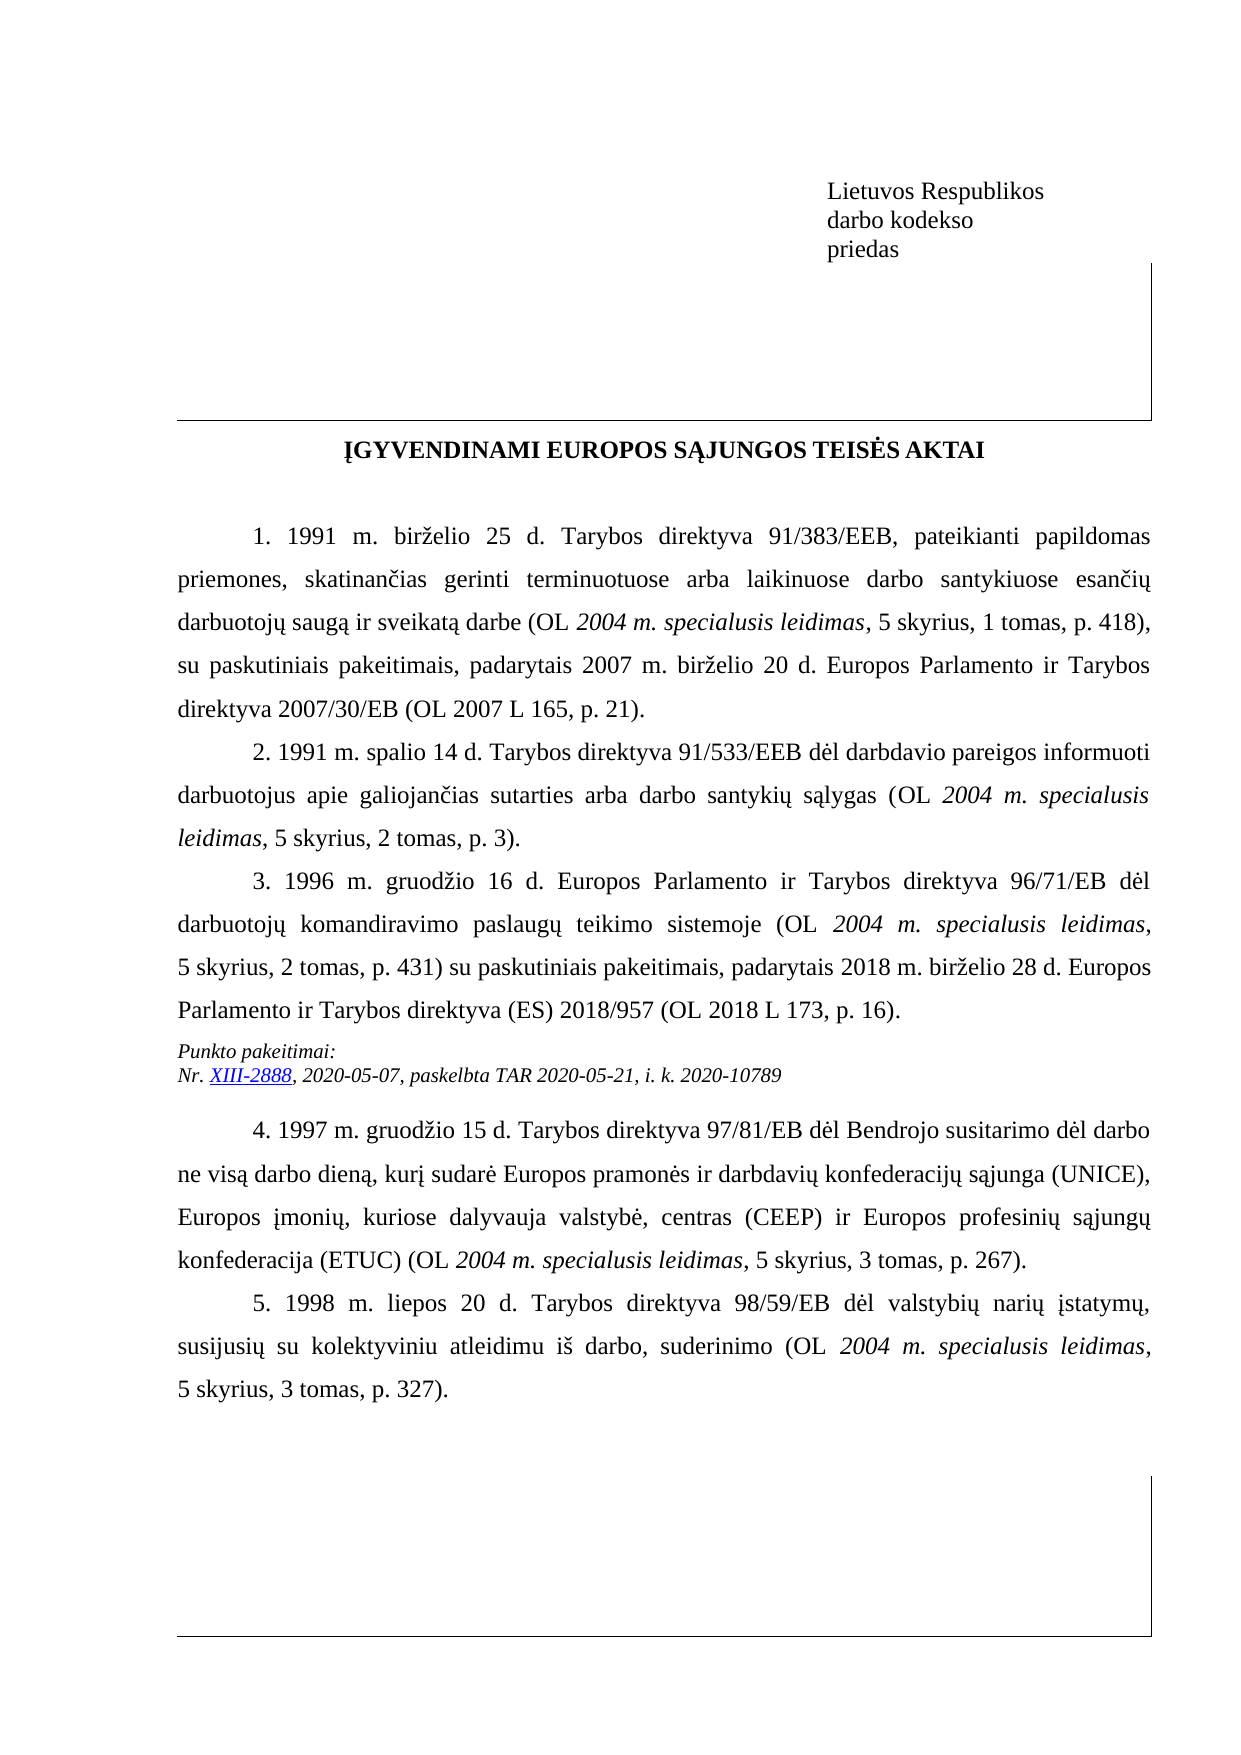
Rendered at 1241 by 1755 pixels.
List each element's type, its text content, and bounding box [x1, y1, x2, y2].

text Punkto pakeitimai: [177, 1039, 1152, 1063]
text 1. 1991 m. birželio 25 d. Tarybos direktyva 91/383/EEB, pateikianti papildomas priemones, skatinančias gerinti terminuotuose arba laikinuose darbo santykiuose esančių darbuotojų saugą ir sveikatą darbe (OL 2004 m. specialusis leidimas, 5 skyrius, 1 tomas, p. 418), su paskutiniais pakeitimais, padarytais 2007 m. birželio 20 d. Europos Parlamento ir Tarybos direktyva 2007/30/EB (OL 2007 L 165, p. 21). [177, 521, 1152, 722]
text ĮGYVENDINAMI EUROPOS SĄJUNGOS TEISĖS AKTAI [177, 435, 1152, 464]
text Nr. XIII-2888, 2020-05-07, paskelbta TAR 2020-05-21, i. k. 2020-10789 [177, 1063, 1152, 1087]
text 4. 1997 m. gruodžio 15 d. Tarybos direktyva 97/81/EB dėl Bendrojo susitarimo dėl darbo ne visą darbo dieną, kurį sudarė Europos pramonės ir darbdavių konfederacijų sąjunga (UNICE), Europos įmonių, kuriose dalyvauja valstybė, centras (CEEP) ir Europos profesinių sąjungų konfederacija (ETUC) (OL 2004 m. specialusis leidimas, 5 skyrius, 3 tomas, p. 267). [177, 1116, 1152, 1274]
text 5. 1998 m. liepos 20 d. Tarybos direktyva 98/59/EB dėl valstybių narių įstatymų, susijusių su kolektyviniu atleidimu iš darbo, suderinimo (OL 2004 m. specialusis leidimas, 5 skyrius, 3 tomas, p. 327). [177, 1288, 1152, 1403]
text 3. 1996 m. gruodžio 16 d. Europos Parlamento ir Tarybos direktyva 96/71/EB dėl darbuotojų komandiravimo paslaugų teikimo sistemoje (OL 2004 m. specialusis leidimas, 5 skyrius, 2 tomas, p. 431) su paskutiniais pakeitimais, padarytais 2018 m. birželio 28 d. Europos Parlamento ir Tarybos direktyva (ES) 2018/957 (OL 2018 L 173, p. 16). [177, 866, 1152, 1024]
text priedas [177, 234, 1152, 263]
text 2. 1991 m. spalio 14 d. Tarybos direktyva 91/533/EEB dėl darbdavio pareigos informuoti darbuotojus apie galiojančias sutarties arba darbo santykių sąlygas (OL 2004 m. specialusis leidimas, 5 skyrius, 2 tomas, p. 3). [177, 737, 1152, 852]
text darbo kodekso [177, 205, 1152, 234]
text Lietuvos Respublikos [177, 176, 1152, 205]
